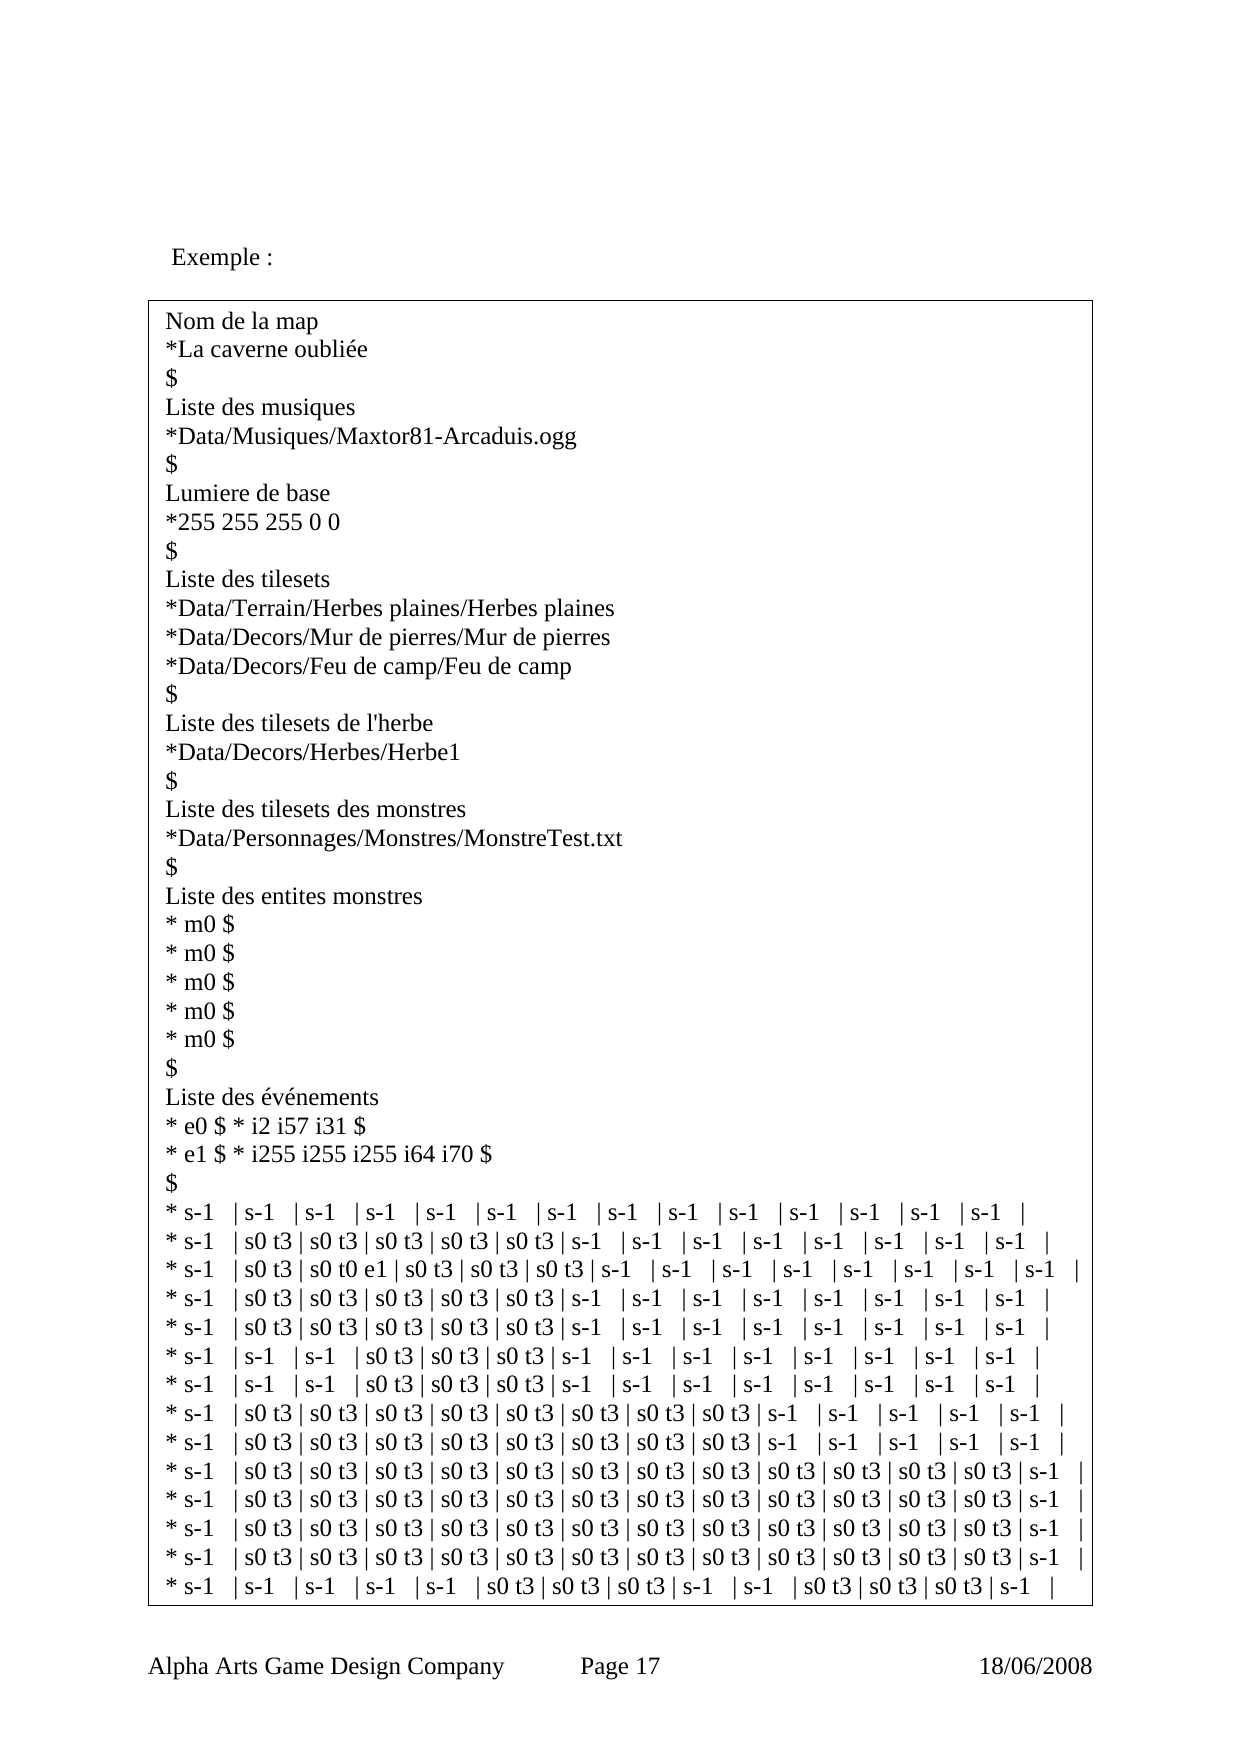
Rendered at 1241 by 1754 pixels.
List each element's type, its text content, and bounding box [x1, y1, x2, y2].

table_header Nom de la map *La caverne oubliée $ Liste des musiques *Data/Musiques/Maxtor81-Arcaduis.ogg $ Lumiere de base *255 255 255 0 0 $ Liste des tilesets *Data/Terrain/Herbes plaines/Herbes plaines *Data/Decors/Mur de pierres/Mur de pierres *Data/Decors/Feu de camp/Feu de camp $ Liste des tilesets de l'herbe *Data/Decors/Herbes/Herbe1 $ Liste des tilesets des monstres *Data/Personnages/Monstres/MonstreTest.txt $ Liste des entites monstres * m0 $ * m0 $ * m0 $ * m0 $ * m0 $ $ Liste des événements * e0 $ * i2 i57 i31 $ * e1 $ * i255 i255 i255 i64 i70 $ $ * s-1 | s-1 | s-1 | s-1 | s-1 | s-1 | s-1 | s-1 | s-1 | s-1 | s-1 | s-1 | s-1 | s-1 | * s-1 | s0 t3 | s0 t3 | s0 t3 | s0 t3 | s0 t3 | s-1 | s-1 | s-1 | s-1 | s-1 | s-1 | s-1 | s-1 | * s-1 | s0 t3 | s0 t0 e1 | s0 t3 | s0 t3 | s0 t3 | s-1 | s-1 | s-1 | s-1 | s-1 | s-1 | s-1 | s-1 | * s-1 | s0 t3 | s0 t3 | s0 t3 | s0 t3 | s0 t3 | s-1 | s-1 | s-1 | s-1 | s-1 | s-1 | s-1 | s-1 | * s-1 | s0 t3 | s0 t3 | s0 t3 | s0 t3 | s0 t3 | s-1 | s-1 | s-1 | s-1 | s-1 | s-1 | s-1 | s-1 | * s-1 | s-1 | s-1 | s0 t3 | s0 t3 | s0 t3 | s-1 | s-1 | s-1 | s-1 | s-1 | s-1 | s-1 | s-1 | * s-1 | s-1 | s-1 | s0 t3 | s0 t3 | s0 t3 | s-1 | s-1 | s-1 | s-1 | s-1 | s-1 | s-1 | s-1 | * s-1 | s0 t3 | s0 t3 | s0 t3 | s0 t3 | s0 t3 | s0 t3 | s0 t3 | s0 t3 | s-1 | s-1 | s-1 | s-1 | s-1 | * s-1 | s0 t3 | s0 t3 | s0 t3 | s0 t3 | s0 t3 | s0 t3 | s0 t3 | s0 t3 | s-1 | s-1 | s-1 | s-1 | s-1 | * s-1 | s0 t3 | s0 t3 | s0 t3 | s0 t3 | s0 t3 | s0 t3 | s0 t3 | s0 t3 | s0 t3 | s0 t3 | s0 t3 | s0 t3 | s-1 | * s-1 | s0 t3 | s0 t3 | s0 t3 | s0 t3 | s0 t3 | s0 t3 | s0 t3 | s0 t3 | s0 t3 | s0 t3 | s0 t3 | s0 t3 | s-1 | * s-1 | s0 t3 | s0 t3 | s0 t3 | s0 t3 | s0 t3 | s0 t3 | s0 t3 | s0 t3 | s0 t3 | s0 t3 | s0 t3 | s0 t3 | s-1 | * s-1 | s0 t3 | s0 t3 | s0 t3 | s0 t3 | s0 t3 | s0 t3 | s0 t3 | s0 t3 | s0 t3 | s0 t3 | s0 t3 | s0 t3 | s-1 | * s-1 | s-1 | s-1 | s-1 | s-1 | s0 t3 | s0 t3 | s0 t3 | s-1 | s-1 | s0 t3 | s0 t3 | s0 t3 | s-1 | [149, 301, 1092, 1605]
text Exemple : [171, 242, 1092, 271]
